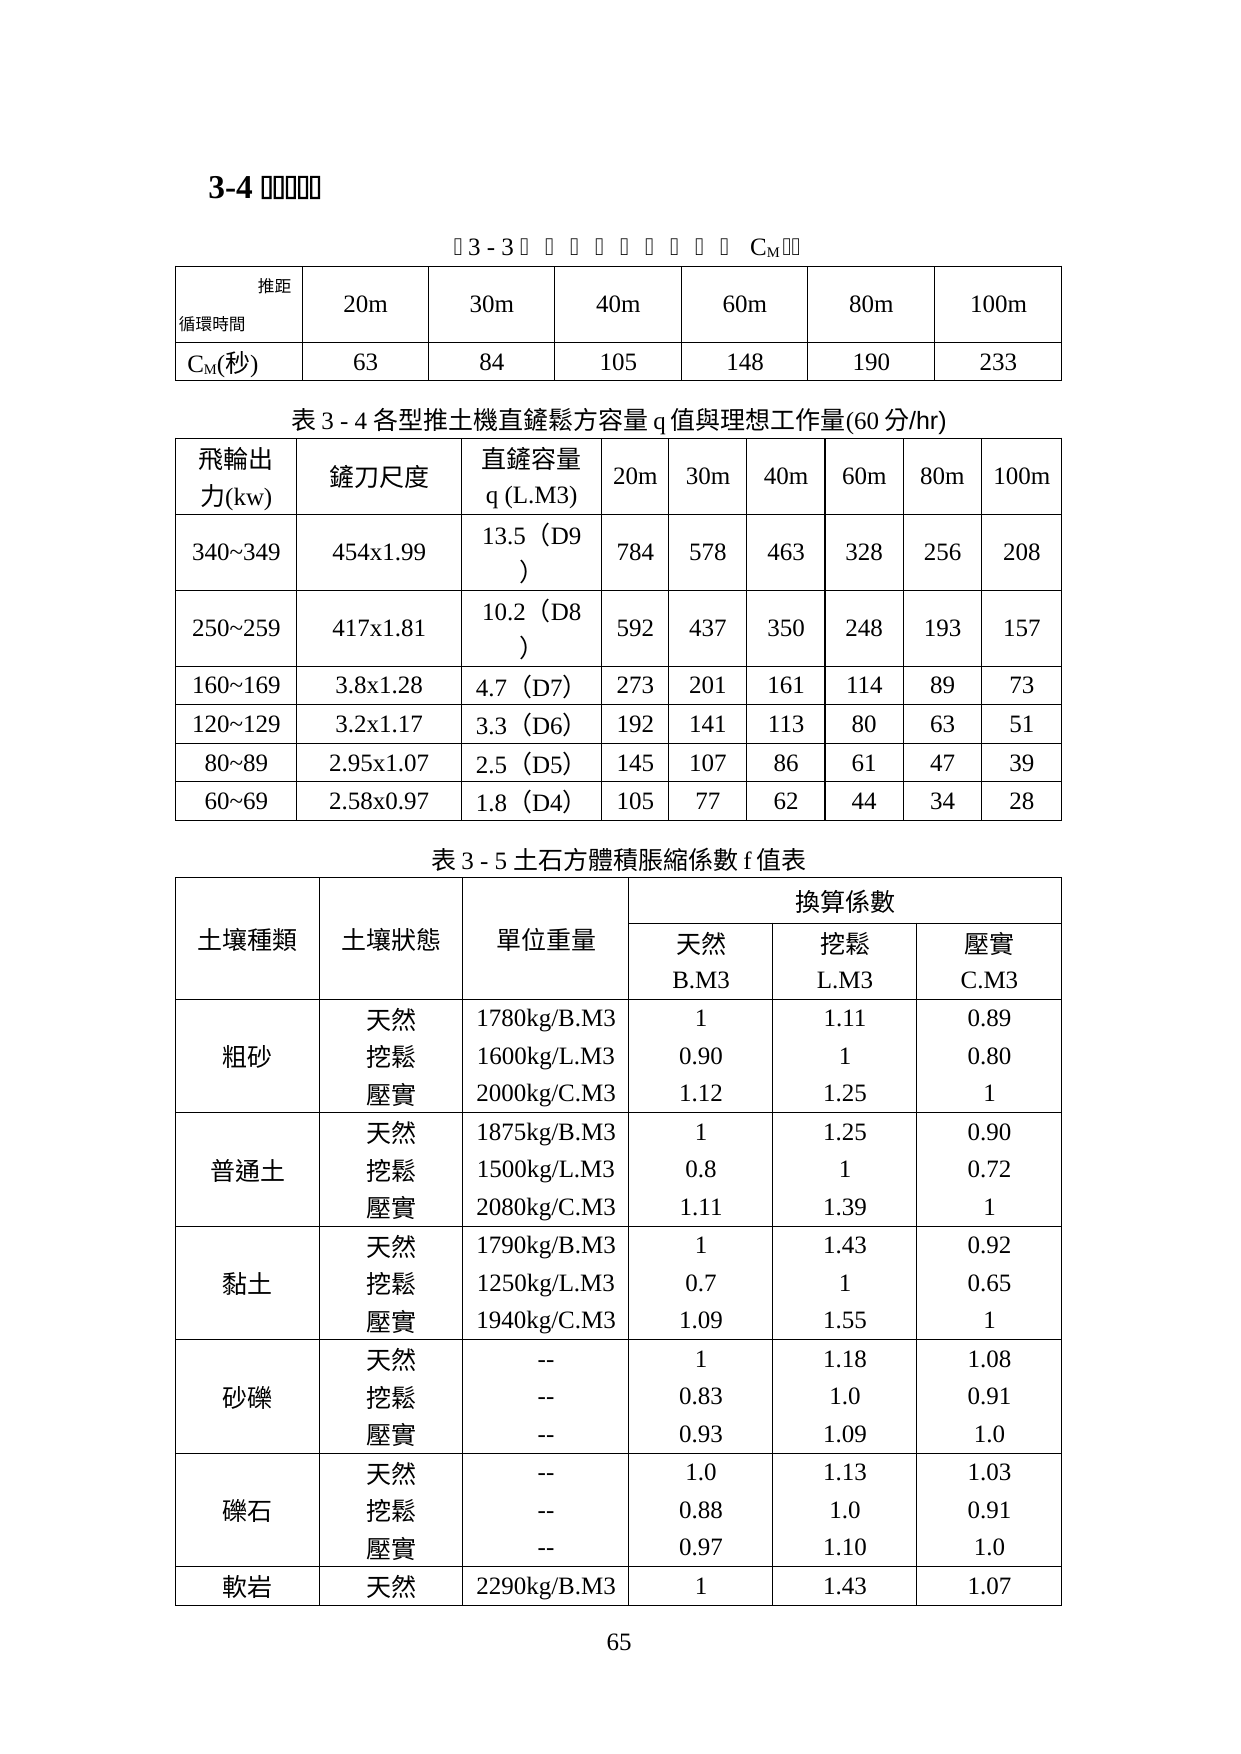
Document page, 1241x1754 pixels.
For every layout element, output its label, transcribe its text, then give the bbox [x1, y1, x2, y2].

table_cell 1790kg/B.M3 1250kg/L.M3 1940kg/C.M3 [463, 1227, 628, 1339]
table_cell 192 [602, 705, 668, 743]
table_cell 1.25 1 1.39 [773, 1113, 916, 1226]
table_cell 天然 挖鬆 壓實 [320, 1000, 462, 1112]
table_cell 2.95x1.07 [297, 744, 461, 781]
table_cell 1.07 [917, 1567, 1061, 1605]
table_cell 壓實 C.M3 [917, 924, 1061, 998]
table_cell 157 [982, 591, 1061, 666]
table_cell 248 [826, 591, 903, 666]
table_cell 141 [669, 705, 746, 743]
table_cell 47 [904, 744, 981, 781]
table_cell 1.43 [773, 1567, 916, 1605]
table_header 60m [826, 439, 903, 513]
table_cell 天然 挖鬆 壓實 [320, 1113, 462, 1226]
table_cell 2.58x0.97 [297, 782, 461, 820]
table_cell 1.13 1.0 1.10 [773, 1454, 916, 1566]
table_cell 80 [826, 705, 903, 743]
table_cell 208 [982, 515, 1061, 589]
table_header 20m [303, 267, 428, 342]
table_cell 1.08 0.91 1.0 [917, 1340, 1061, 1453]
table_cell 13.5（D9） [462, 515, 601, 589]
table_header 飛輪出力(kw) [176, 439, 296, 513]
table_cell 193 [904, 591, 981, 666]
table_header 40m [555, 267, 681, 342]
table_cell 113 [747, 705, 824, 743]
table_cell 1.0 0.88 0.97 [629, 1454, 772, 1566]
table_cell 105 [555, 343, 681, 380]
table_cell 3.2x1.17 [297, 705, 461, 743]
table_cell 1.8（D4） [462, 782, 601, 820]
table_cell 1.43 1 1.55 [773, 1227, 916, 1339]
table_cell 2.5（D5） [462, 744, 601, 781]
table_cell 63 [303, 343, 428, 380]
table_header 土壤狀態 [320, 878, 462, 998]
table_cell 578 [669, 515, 746, 589]
table_cell 4.7（D7） [462, 667, 601, 704]
table_cell 1.18 1.0 1.09 [773, 1340, 916, 1453]
table_header 30m [669, 439, 746, 513]
text 表3 - 4 各型推土機直鏟鬆方容量q值與理想工作量(60分/hr) [187, 400, 1050, 437]
table_header 100m [935, 267, 1061, 342]
table_cell 463 [747, 515, 824, 589]
table_cell CM(秒) [176, 343, 302, 380]
table_cell 1 0.8 1.11 [629, 1113, 772, 1226]
table_cell 挖鬆 L.M3 [773, 924, 916, 998]
table_header 推距 循環時間 [176, 267, 302, 342]
table_cell 201 [669, 667, 746, 704]
table_header 20m [602, 439, 668, 513]
table_cell 天然 挖鬆 壓實 [320, 1227, 462, 1339]
table_cell 784 [602, 515, 668, 589]
table_cell 粗砂 [176, 1000, 319, 1112]
table_cell 1 0.90 1.12 [629, 1000, 772, 1112]
table_cell 34 [904, 782, 981, 820]
table_cell 273 [602, 667, 668, 704]
table_header 40m [747, 439, 824, 513]
table_cell 天然 挖鬆 壓實 [320, 1340, 462, 1453]
table_cell 84 [429, 343, 554, 380]
table_header 100m [982, 439, 1061, 513]
table_cell 0.89 0.80 1 [917, 1000, 1061, 1112]
table_cell -- -- -- [463, 1340, 628, 1453]
table_header 80m [808, 267, 934, 342]
table_cell 80~89 [176, 744, 296, 781]
table_cell 礫石 [176, 1454, 319, 1566]
table_cell 328 [826, 515, 903, 589]
text 表3 - 5 土石方體積脹縮係數f值表 [187, 839, 1050, 877]
table_cell 39 [982, 744, 1061, 781]
table_cell 437 [669, 591, 746, 666]
table_cell 86 [747, 744, 824, 781]
table_cell 161 [747, 667, 824, 704]
table_cell 天然 B.M3 [629, 924, 772, 998]
table_header 土壤種類 [176, 878, 319, 998]
table_cell 160~169 [176, 667, 296, 704]
table_cell 1875kg/B.M3 1500kg/L.M3 2080kg/C.M3 [463, 1113, 628, 1226]
table_header 80m [904, 439, 981, 513]
table_cell 1.11 1 1.25 [773, 1000, 916, 1112]
table_cell 454x1.99 [297, 515, 461, 589]
table_cell 51 [982, 705, 1061, 743]
table_cell 黏土 [176, 1227, 319, 1339]
table_cell 105 [602, 782, 668, 820]
table_cell 61 [826, 744, 903, 781]
table_cell 1.03 0.91 1.0 [917, 1454, 1061, 1566]
table_header 鏟刀尺度 [297, 439, 461, 513]
table_cell 107 [669, 744, 746, 781]
table_cell 1 [629, 1567, 772, 1605]
table_cell 60~69 [176, 782, 296, 820]
table_cell 28 [982, 782, 1061, 820]
table_cell 2290kg/B.M3 [463, 1567, 628, 1605]
table_cell 44 [826, 782, 903, 820]
table_cell 250~259 [176, 591, 296, 666]
table_cell 592 [602, 591, 668, 666]
table_cell 天然 [320, 1567, 462, 1605]
table_cell 73 [982, 667, 1061, 704]
table_header 單位重量 [463, 878, 628, 998]
table_cell 63 [904, 705, 981, 743]
table_cell 0.90 0.72 1 [917, 1113, 1061, 1226]
table_cell 233 [935, 343, 1061, 380]
table_cell 10.2（D8） [462, 591, 601, 666]
table_cell 77 [669, 782, 746, 820]
table_header 換算係數 [629, 878, 1061, 922]
table_cell 114 [826, 667, 903, 704]
table_cell 340~349 [176, 515, 296, 589]
table_cell 1780kg/B.M3 1600kg/L.M3 2000kg/C.M3 [463, 1000, 628, 1112]
table_header 直鏟容量 q (L.M3) [462, 439, 601, 513]
table_cell 3.3（D6） [462, 705, 601, 743]
table_cell 148 [682, 343, 807, 380]
table_cell 普通土 [176, 1113, 319, 1226]
table_cell 0.92 0.65 1 [917, 1227, 1061, 1339]
table_cell 1 0.83 0.93 [629, 1340, 772, 1453]
table_cell 1 0.7 1.09 [629, 1227, 772, 1339]
table_header 60m [682, 267, 807, 342]
table_cell 砂礫 [176, 1340, 319, 1453]
table_header 30m [429, 267, 554, 342]
table_cell 120~129 [176, 705, 296, 743]
table_cell 89 [904, 667, 981, 704]
table_cell 417x1.81 [297, 591, 461, 666]
table_cell 256 [904, 515, 981, 589]
table_cell -- -- -- [463, 1454, 628, 1566]
table_cell 190 [808, 343, 934, 380]
table_cell 350 [747, 591, 824, 666]
table_cell 3.8x1.28 [297, 667, 461, 704]
subtitle 3-4 機具參考表 [208, 155, 1050, 209]
table_cell 145 [602, 744, 668, 781]
table_cell 軟岩 [176, 1567, 319, 1605]
table_cell 62 [747, 782, 824, 820]
table_cell 天然 挖鬆 壓實 [320, 1454, 462, 1566]
text 表3 - 3 推土機作業循環時間CM值表 [187, 228, 1050, 266]
